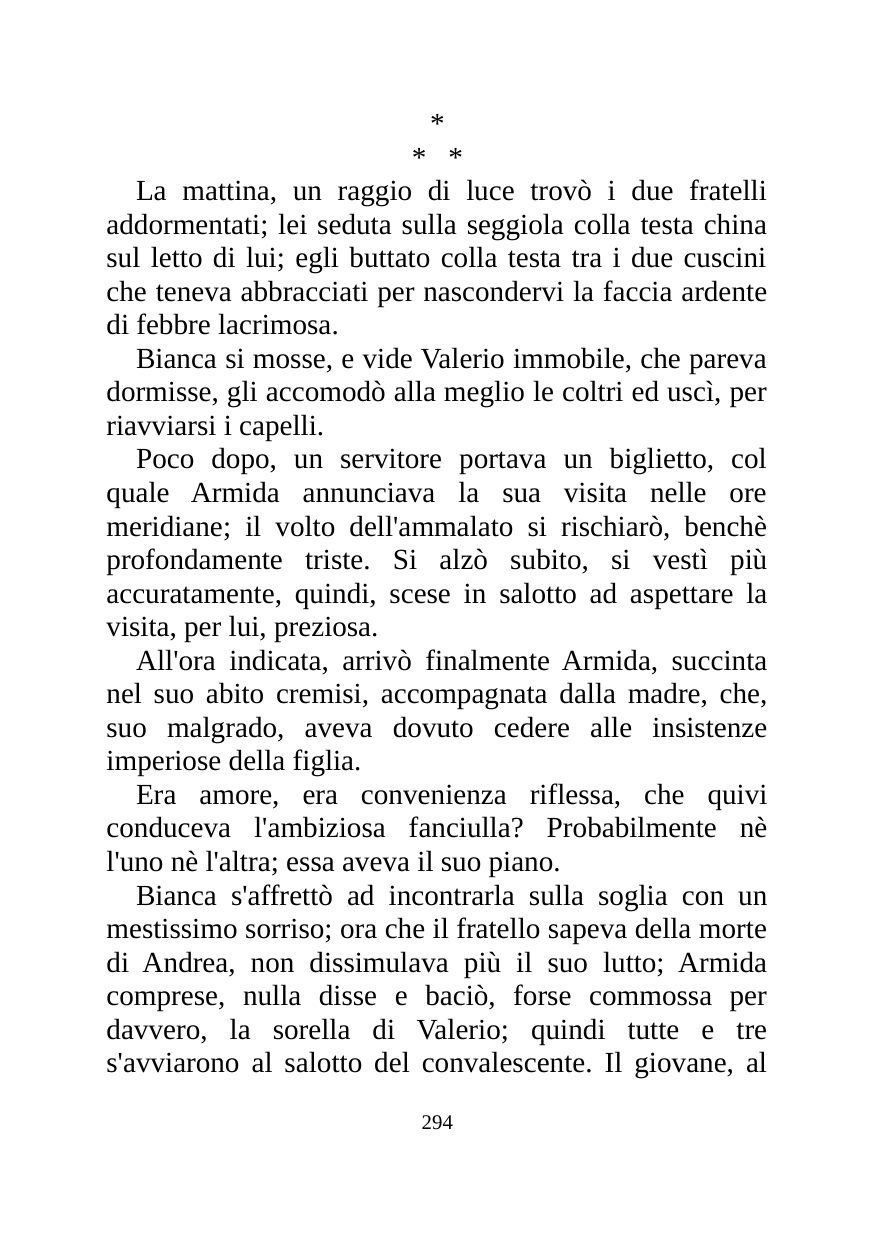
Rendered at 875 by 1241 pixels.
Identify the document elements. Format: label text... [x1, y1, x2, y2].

text Era amore, era convenienza riflessa, che quivi conduceva l'ambiziosa fanciulla? Probabilmente nè l'uno nè l'altra; essa aveva il suo piano. [106, 777, 768, 878]
text All'ora indicata, arrivò finalmente Armida, succinta nel suo abito cremisi, accompagnata dalla madre, che, suo malgrado, aveva dovuto cedere alle insistenze imperiose della figlia. [106, 643, 768, 777]
text Bianca si mosse, e vide Valerio immobile, che pareva dormisse, gli accomodò alla meglio le coltri ed uscì, per riavviarsi i capelli. [106, 341, 768, 442]
text * * * [106, 106, 768, 173]
text Bianca s'affrettò ad incontrarla sulla soglia con un mestissimo sorriso; ora che il fratello sapeva della morte di Andrea, non dissimulava più il suo lutto; Armida comprese, nulla disse e baciò, forse commossa per davvero, la sorella di Valerio; quindi tutte e tre s'avviarono al salotto del convalescente. Il giovane, al [106, 878, 768, 1079]
text La mattina, un raggio di luce trovò i due fratelli addormentati; lei seduta sulla seggiola colla testa china sul letto di lui; egli buttato colla testa tra i due cuscini che teneva abbracciati per nascondervi la faccia ardente di febbre lacrimosa. [106, 173, 768, 341]
text Poco dopo, un servitore portava un biglietto, col quale Armida annunciava la sua visita nelle ore meridiane; il volto dell'ammalato si rischiarò, benchè profondamente triste. Si alzò subito, si vestì più accuratamente, quindi, scese in salotto ad aspettare la visita, per lui, preziosa. [106, 442, 768, 643]
